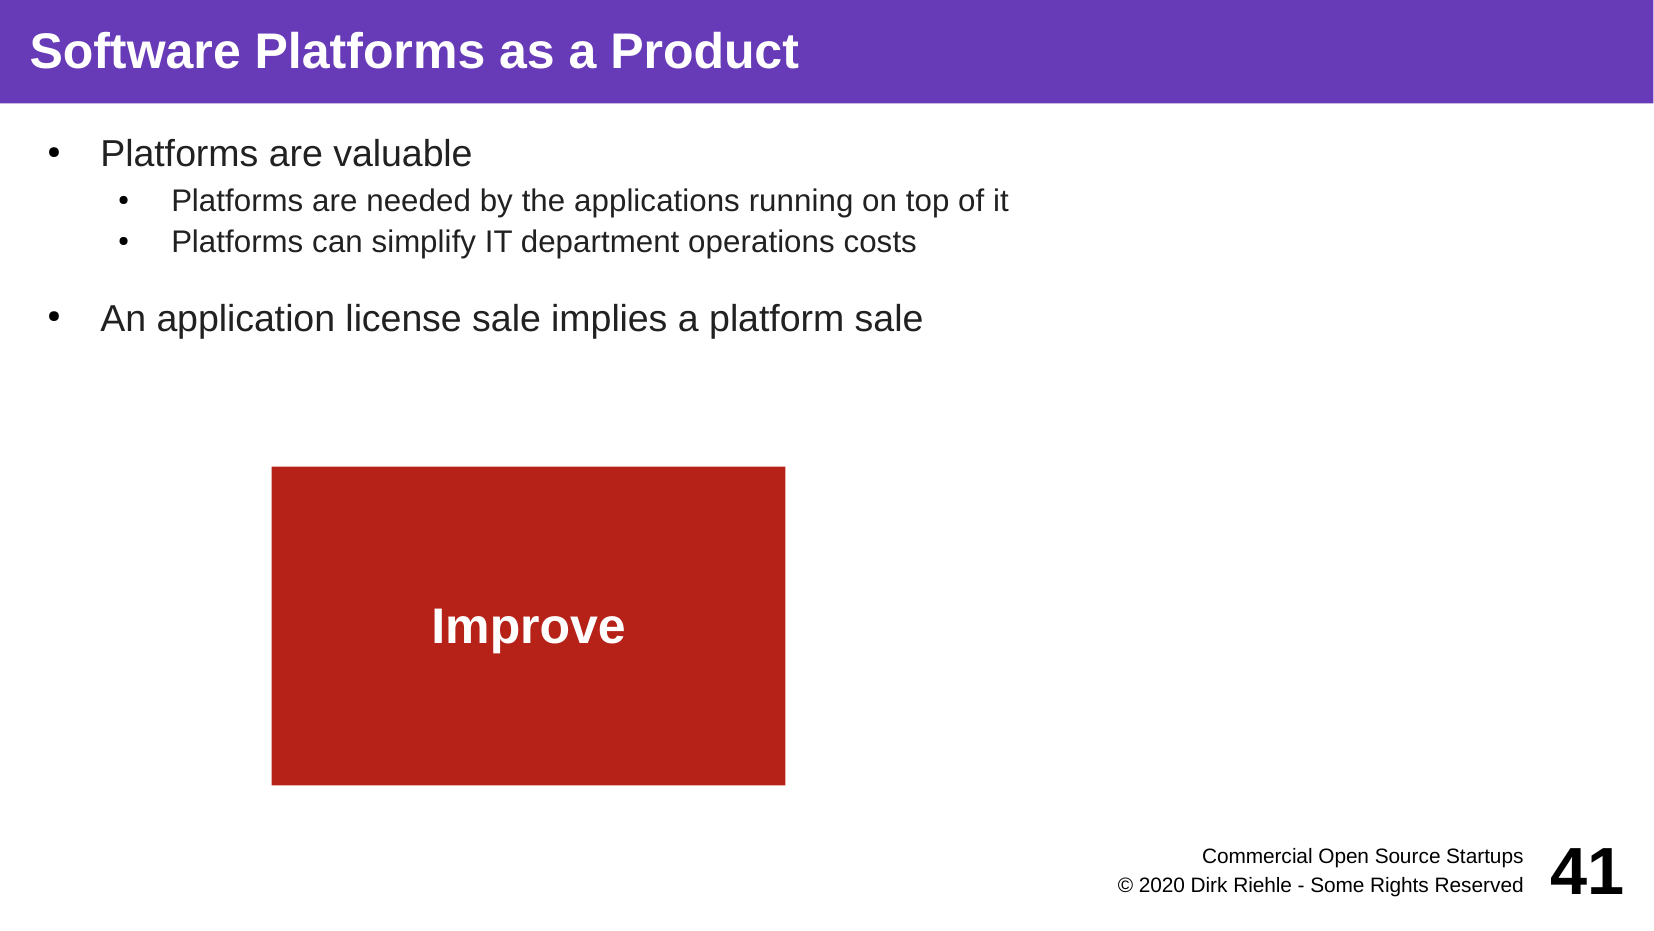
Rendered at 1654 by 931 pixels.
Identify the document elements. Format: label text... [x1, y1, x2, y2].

title Software Platforms as a Product [0, 0, 1654, 104]
list Platforms are valuable Platforms are needed by the applications running on top of it Platforms can simplify IT department operations costs An application license sale implies a platform sale [29, 132, 1625, 813]
text_box Improve [271, 466, 786, 786]
